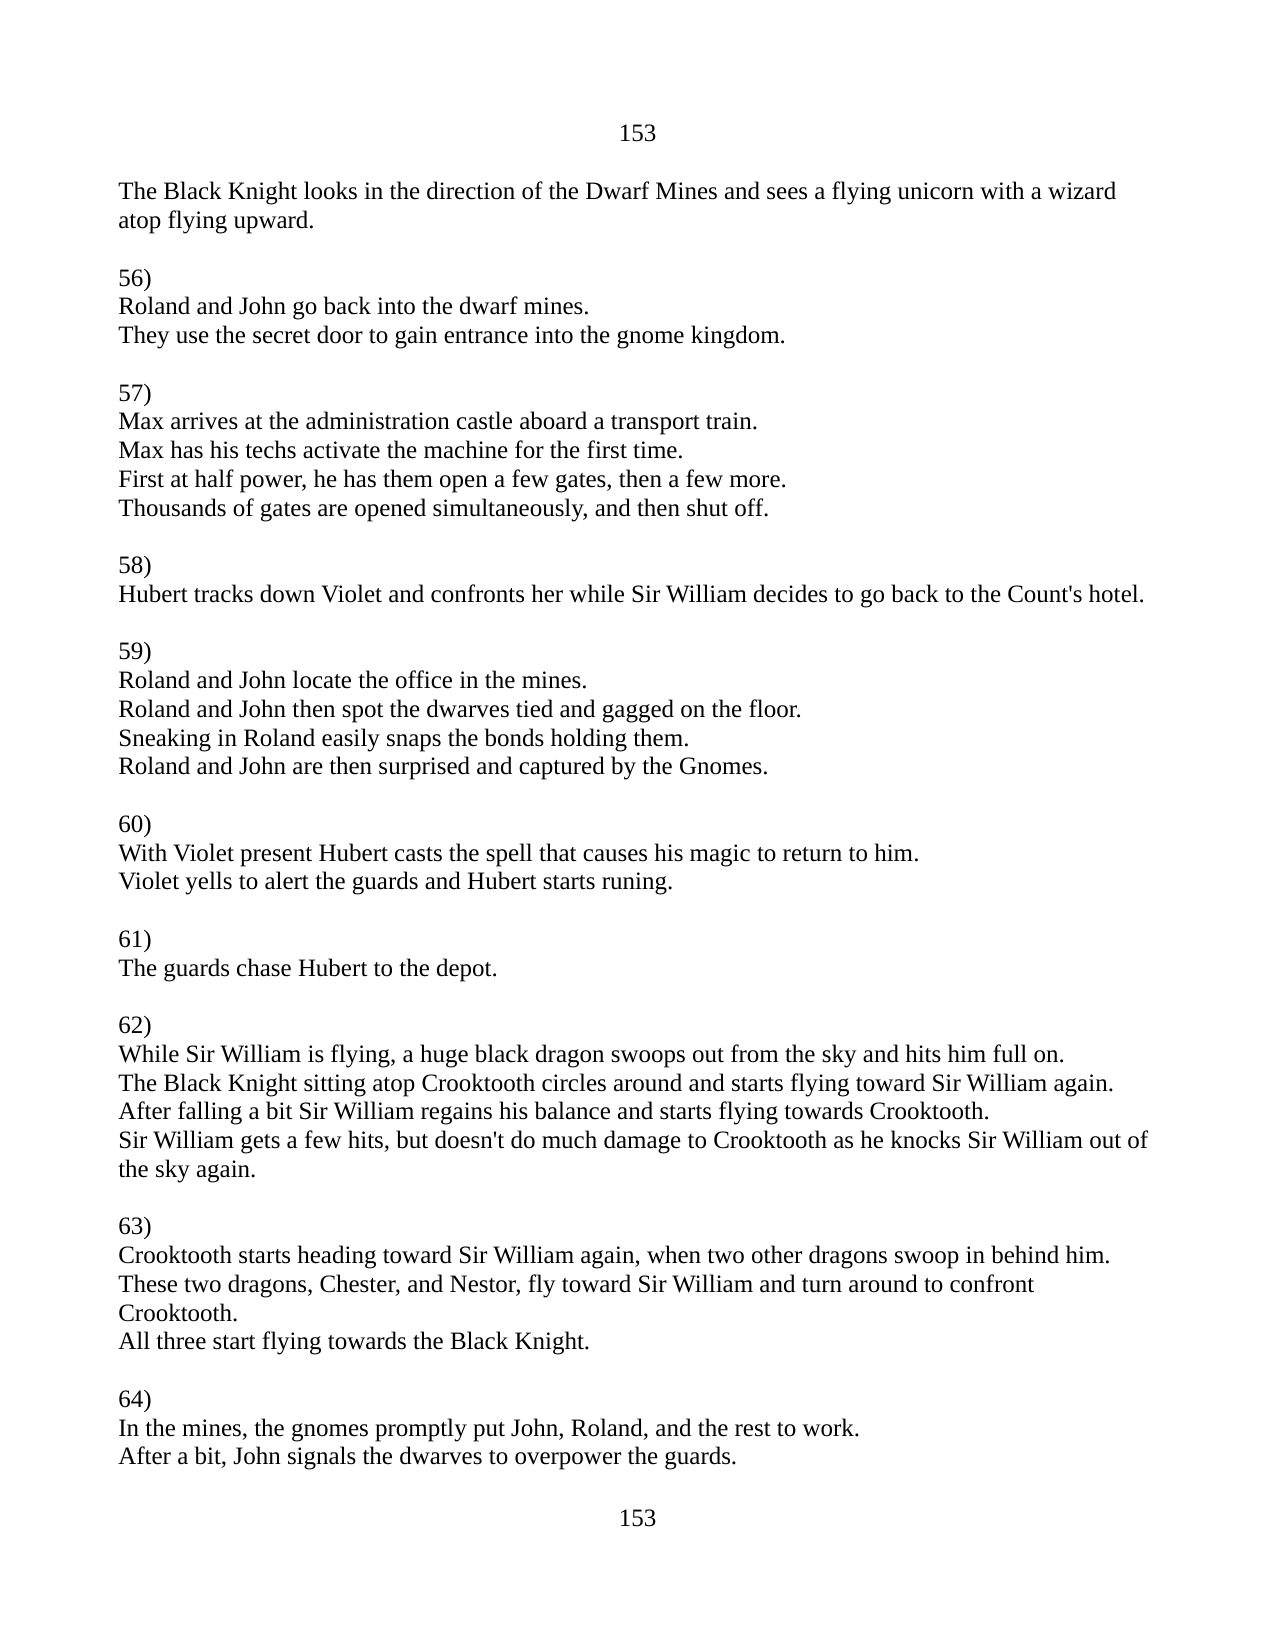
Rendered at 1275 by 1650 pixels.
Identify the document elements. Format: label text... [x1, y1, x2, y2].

text Roland and John then spot the dwarves tied and gagged on the floor. [118, 694, 1157, 723]
text Thousands of gates are opened simultaneously, and then shut off. [118, 493, 1157, 521]
text Max arrives at the administration castle aboard a transport train. [118, 406, 1157, 435]
text Max has his techs activate the machine for the first time. [118, 435, 1157, 464]
text 64) [118, 1384, 1157, 1413]
text These two dragons, Chester, and Nestor, fly toward Sir William and turn around to confront Crooktooth. [118, 1269, 1157, 1326]
text 59) [118, 636, 1157, 665]
text Roland and John are then surprised and captured by the Gnomes. [118, 751, 1157, 780]
text 60) [118, 809, 1157, 838]
text Sneaking in Roland easily snaps the bonds holding them. [118, 723, 1157, 751]
text The guards chase Hubert to the depot. [118, 953, 1157, 981]
text 58) [118, 550, 1157, 579]
text While Sir William is flying, a huge black dragon swoops out from the sky and hits him full on. [118, 1039, 1157, 1068]
text Sir William gets a few hits, but doesn't do much damage to Crooktooth as he knocks Sir William out of the sky again. [118, 1125, 1157, 1183]
text The Black Knight looks in the direction of the Dwarf Mines and sees a flying unicorn with a wizard atop flying upward. [118, 176, 1157, 234]
text First at half power, he has them open a few gates, then a few more. [118, 464, 1157, 493]
text The Black Knight sitting atop Crooktooth circles around and starts flying toward Sir William again. [118, 1068, 1157, 1096]
text 57) [118, 378, 1157, 406]
text 56) [118, 263, 1157, 291]
text Hubert tracks down Violet and confronts her while Sir William decides to go back to the Count's hotel. [118, 579, 1157, 608]
text After a bit, John signals the dwarves to overpower the guards. [118, 1441, 1157, 1470]
text Roland and John go back into the dwarf mines. [118, 291, 1157, 320]
text With Violet present Hubert casts the spell that causes his magic to return to him. [118, 838, 1157, 866]
text 63) [118, 1211, 1157, 1240]
text All three start flying towards the Black Knight. [118, 1326, 1157, 1355]
text Violet yells to alert the guards and Hubert starts runing. [118, 866, 1157, 895]
text Roland and John locate the office in the mines. [118, 665, 1157, 694]
text Crooktooth starts heading toward Sir William again, when two other dragons swoop in behind him. [118, 1240, 1157, 1269]
text 62) [118, 1010, 1157, 1039]
text They use the secret door to gain entrance into the gnome kingdom. [118, 320, 1157, 349]
text After falling a bit Sir William regains his balance and starts flying towards Crooktooth. [118, 1096, 1157, 1125]
text In the mines, the gnomes promptly put John, Roland, and the rest to work. [118, 1413, 1157, 1441]
text 61) [118, 924, 1157, 953]
